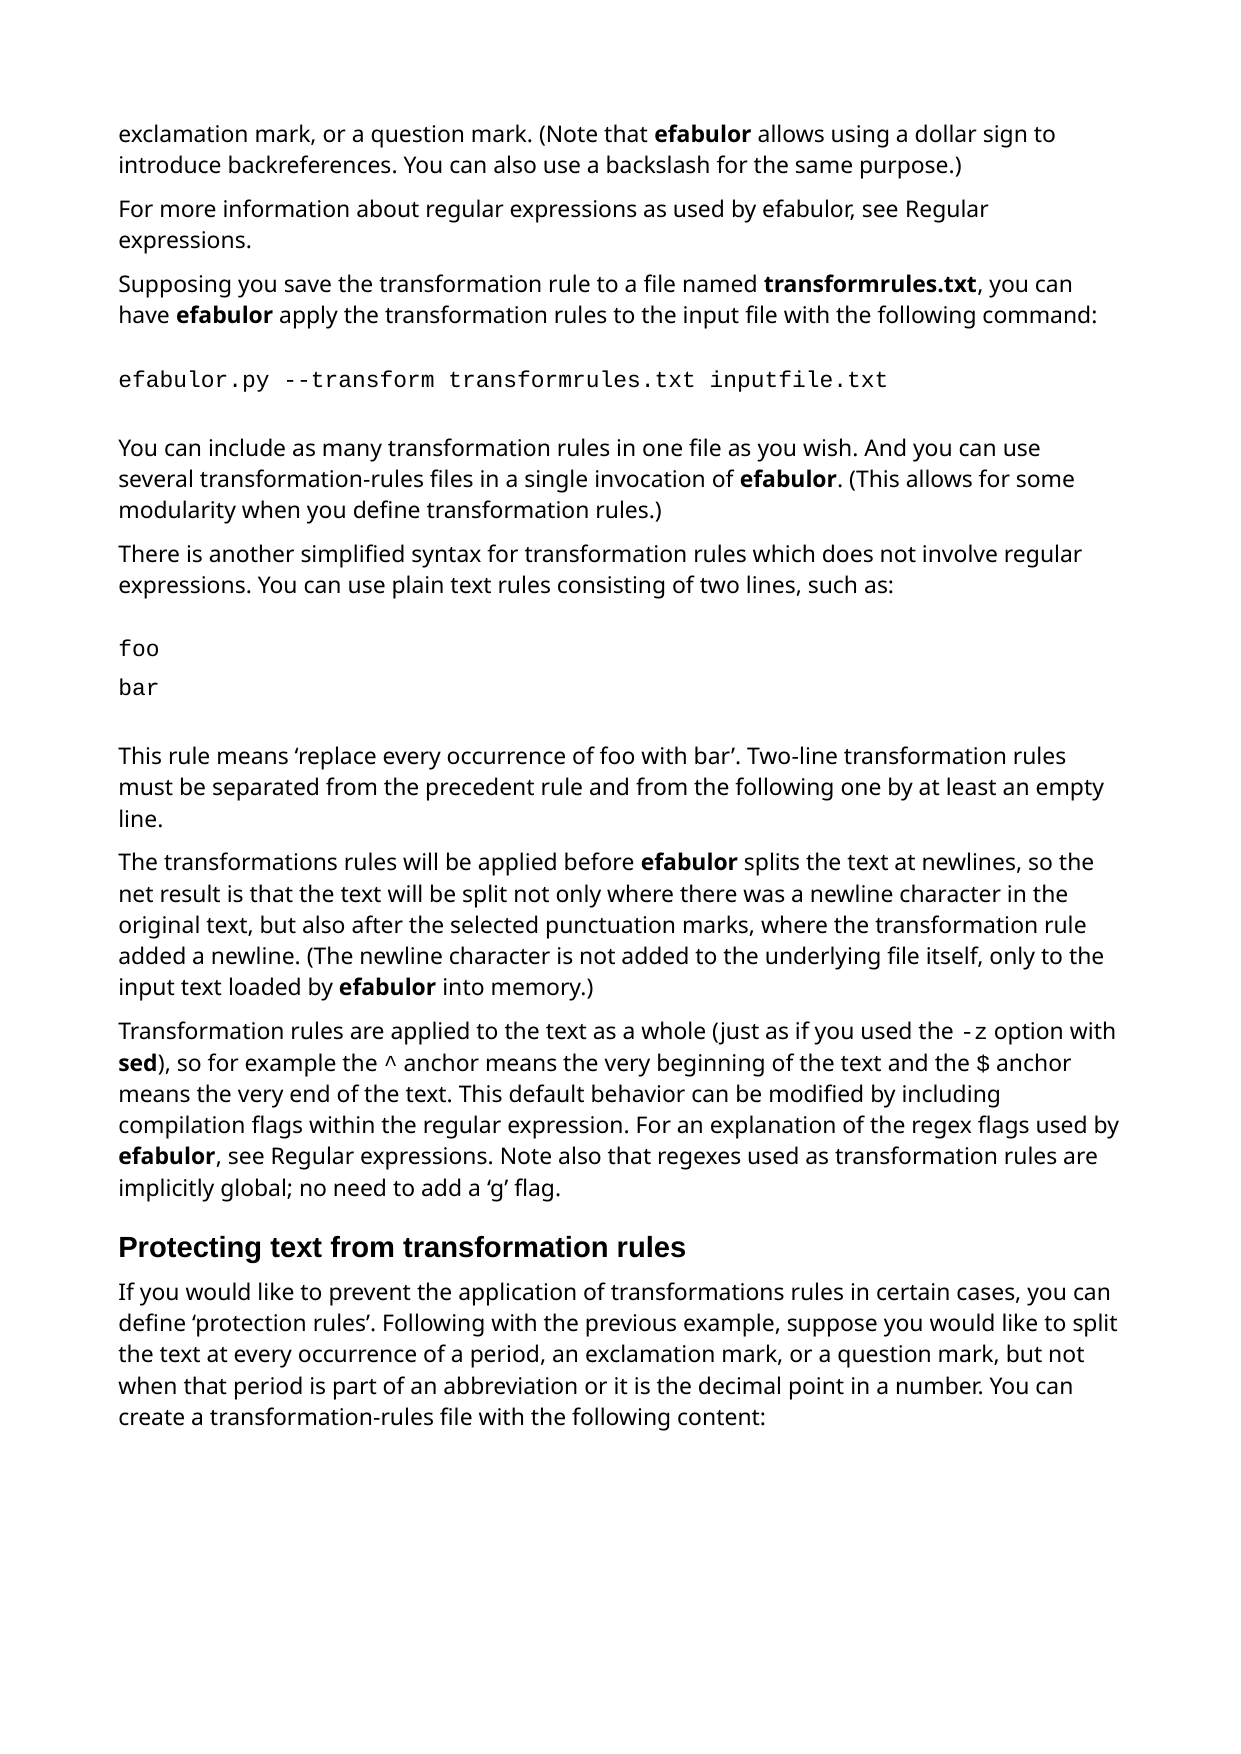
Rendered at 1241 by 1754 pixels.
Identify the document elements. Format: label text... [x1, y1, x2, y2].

text foo [118, 638, 1122, 663]
text The transformations rules will be applied before efabulor splits the text at newlines, so the net result is that the text will be split not only where there was a newline character in the original text, but also after the selected punctuation marks, where the transformation rule added a newline. (The newline character is not added to the underlying file itself, only to the input text loaded by efabulor into memory.) [118, 846, 1122, 1003]
text exclamation mark, or a question mark. (Note that efabulor allows using a dollar sign to introduce backreferences. You can also use a backslash for the same purpose.) [118, 118, 1122, 181]
text efabulor.py ‑‑transform transformrules.txt inputfile.txt [118, 368, 1122, 394]
text Supposing you save the transformation rule to a file named transformrules.txt, you can have efabulor apply the transformation rules to the input file with the following command: [118, 268, 1122, 331]
text Transformation rules are applied to the text as a whole (just as if you used the ‑z option with sed), so for example the ^ anchor means the very beginning of the text and the $ anchor means the very end of the text. This default behavior can be modified by including compilation flags within the regular expression. For an explanation of the regex flags used by efabulor, see Regular expressions. Note also that regexes used as transformation rules are implicitly global; no need to add a ‘g’ flag. [118, 1015, 1122, 1203]
text If you would like to prevent the application of transformations rules in certain cases, you can define ‘protection rules’. Following with the previous example, suppose you would like to split the text at every occurrence of a period, an exclamation mark, or a question mark, but not when that period is part of an abbreviation or it is the decimal point in a number. You can create a transformation‑rules file with the following content: [118, 1276, 1122, 1432]
subtitle Protecting text from transformation rules [118, 1230, 1122, 1263]
text For more information about regular expressions as used by efabulor, see Regular expressions. [118, 193, 1122, 256]
text This rule means ‘replace every occurrence of foo with bar’. Two‑line transformation rules must be separated from the precedent rule and from the following one by at least an empty line. [118, 740, 1122, 834]
text You can include as many transformation rules in one file as you wish. And you can use several transformation‑rules files in a single invocation of efabulor. (This allows for some modularity when you define transformation rules.) [118, 432, 1122, 525]
text bar [118, 676, 1122, 702]
text There is another simplified syntax for transformation rules which does not involve regular expressions. You can use plain text rules consisting of two lines, such as: [118, 538, 1122, 600]
